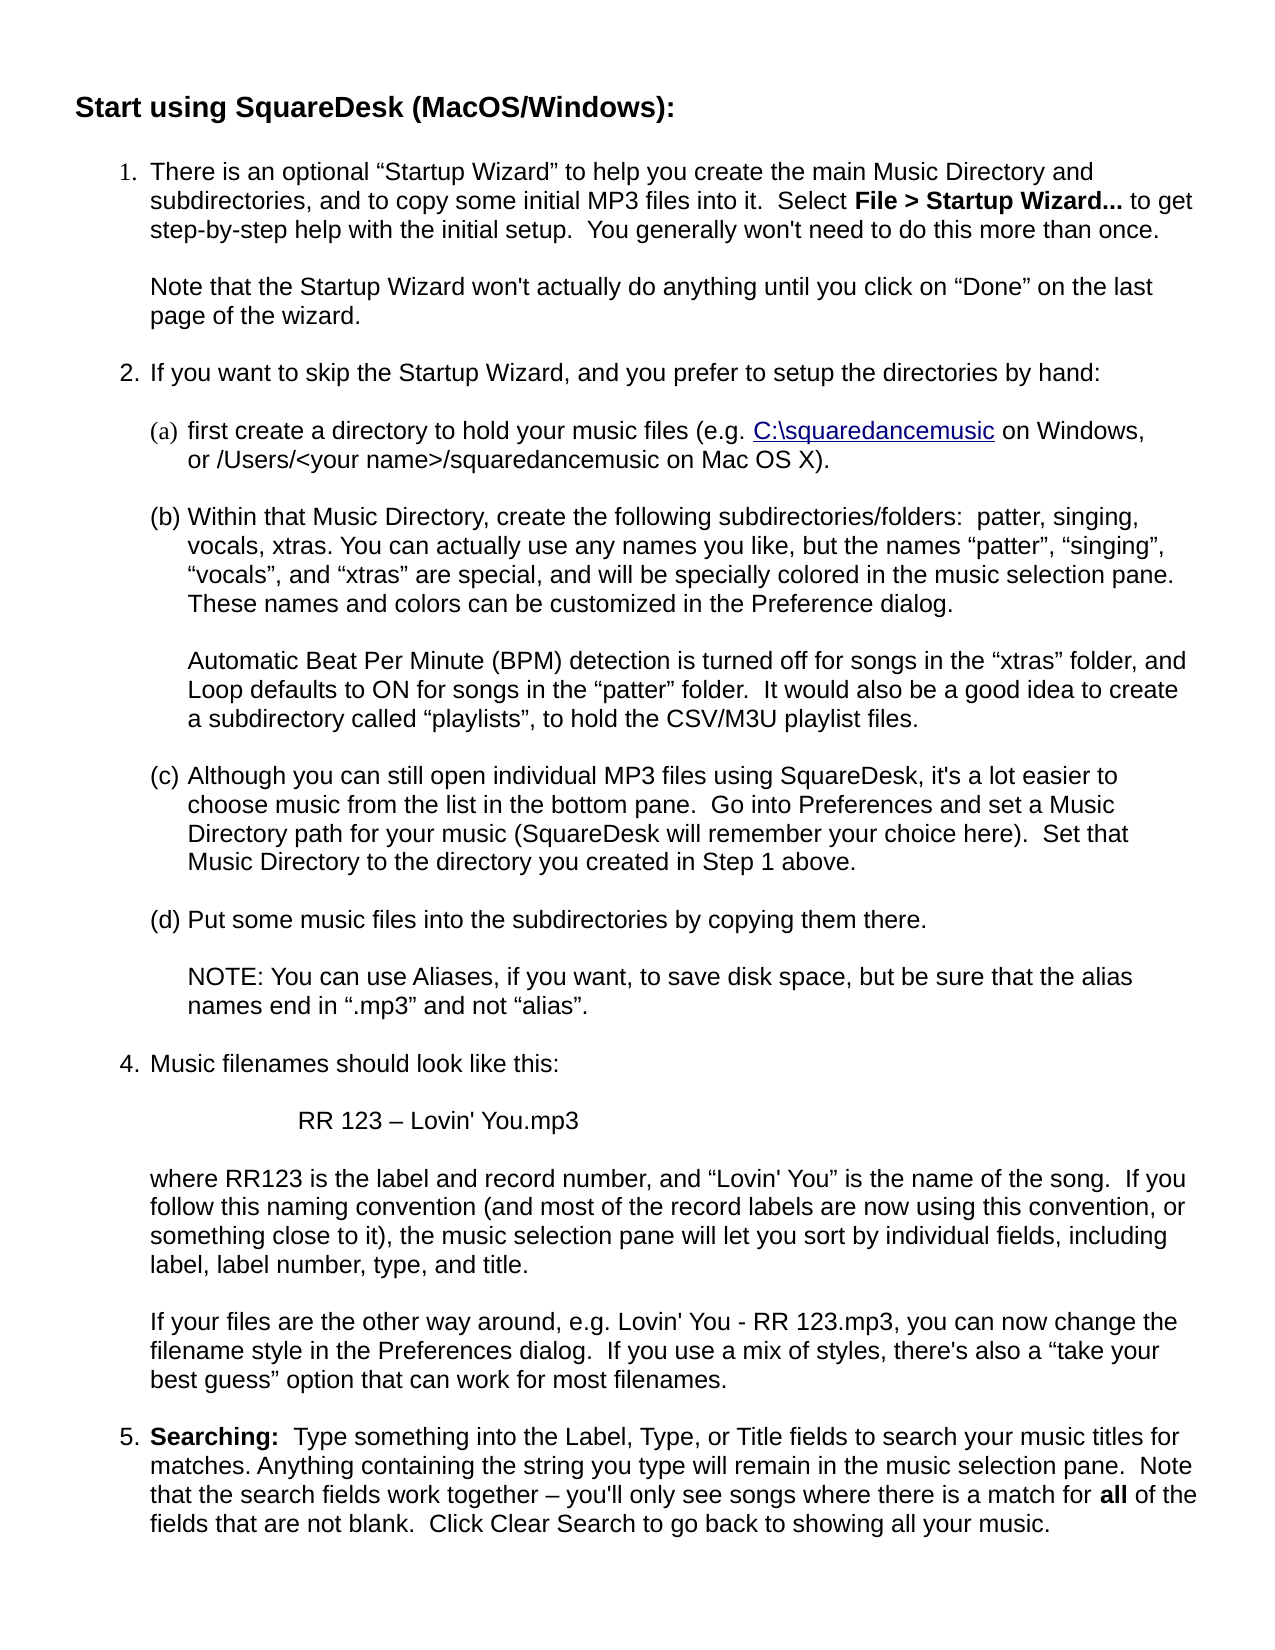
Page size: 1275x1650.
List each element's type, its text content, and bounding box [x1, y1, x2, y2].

list RR 123 – Lovin' You.mp3 [112, 1077, 1200, 1135]
list Searching: Type something into the Label, Type, or Title fields to search your music titles for matches. Anything containing the string you type will remain in the music selection pane. Note that the search fields work together – you'll only see songs where there is a match for all of the fields that are not blank. Click Clear Search to go back to showing all your music. [112, 1422, 1200, 1537]
list where RR123 is the label and record number, and “Lovin' You” is the name of the song. If you follow this naming convention (and most of the record labels are now using this convention, or something close to it), the music selection pane will let you sort by individual fields, including label, label number, type, and title. If your files are the other way around, e.g. Lovin' You - RR 123.mp3, you can now change the filename style in the Preferences dialog. If you use a mix of styles, there's also a “take your best guess” option that can work for most filenames. [112, 1135, 1200, 1422]
list Note that the Startup Wizard won't actually do anything until you click on “Done” on the last page of the wizard. [112, 272, 1200, 358]
list Put some music files into the subdirectories by copying them there. NOTE: You can use Aliases, if you want, to save disk space, but be sure that the alias names end in “.mp3” and not “alias”. [150, 905, 1200, 1048]
list If you want to skip the Startup Wizard, and you prefer to setup the directories by hand: [112, 358, 1200, 416]
list There is an optional “Startup Wizard” to help you create the main Music Directory and subdirectories, and to copy some initial MP3 files into it. Select File > Startup Wizard... to get step-by-step help with the initial setup. You generally won't need to do this more than once. [112, 157, 1200, 243]
list Although you can still open individual MP3 files using SquareDesk, it's a lot easier to choose music from the list in the bottom pane. Go into Preferences and set a Music Directory path for your music (SquareDesk will remember your choice here). Set that Music Directory to the directory you created in Step 1 above. [150, 761, 1200, 905]
list first create a directory to hold your music files (e.g. C:\squaredancemusic on Windows, or /Users/<your name>/squaredancemusic on Mac OS X). [150, 416, 1200, 502]
list Music filenames should look like this: [112, 1048, 1200, 1077]
list Within that Music Directory, create the following subdirectories/folders: patter, singing, vocals, xtras. You can actually use any names you like, but the names “patter”, “singing”, “vocals”, and “xtras” are special, and will be specially colored in the music selection pane. These names and colors can be customized in the Preference dialog. Automatic Beat Per Minute (BPM) detection is turned off for songs in the “xtras” folder, and Loop defaults to ON for songs in the “patter” folder. It would also be a good idea to create a subdirectory called “playlists”, to hold the CSV/M3U playlist files. [150, 502, 1200, 761]
text Start using SquareDesk (MacOS/Windows): [75, 90, 1200, 157]
